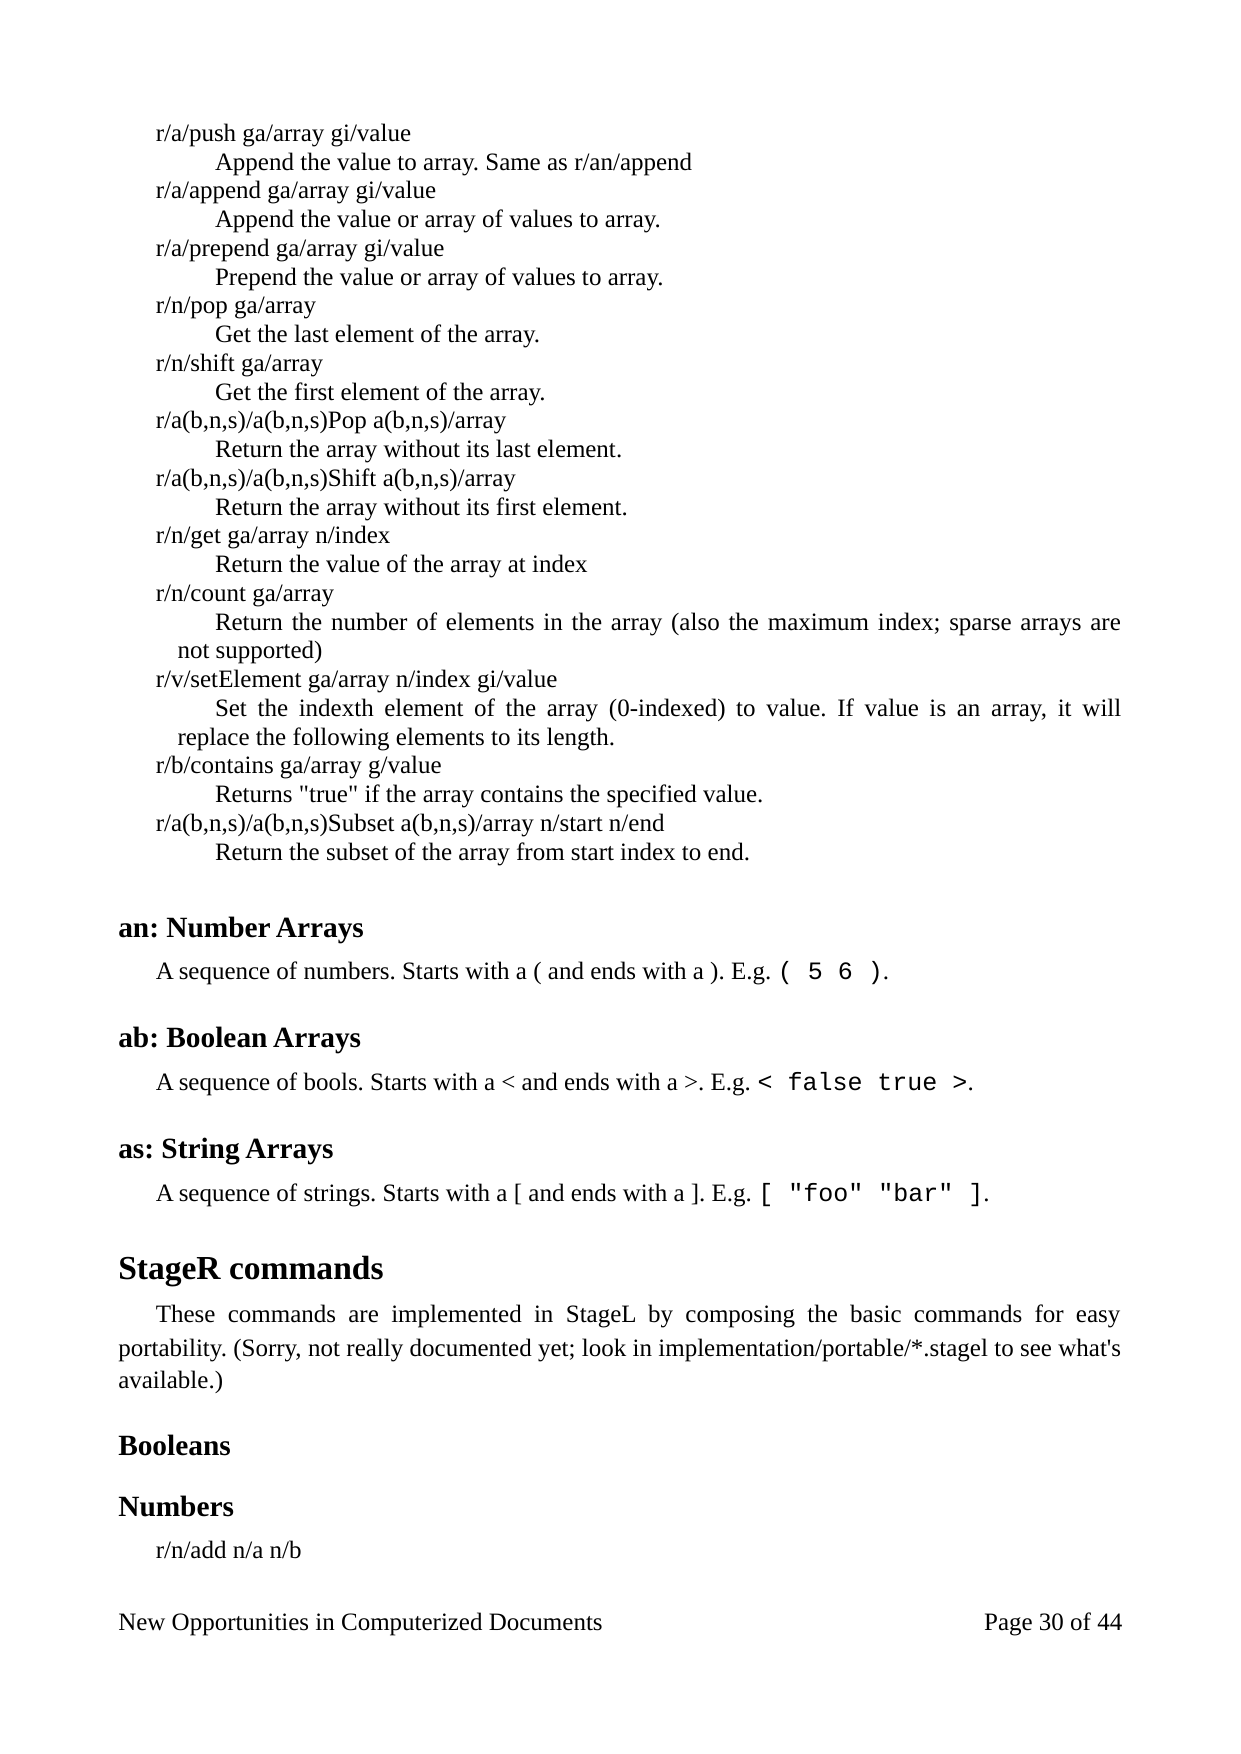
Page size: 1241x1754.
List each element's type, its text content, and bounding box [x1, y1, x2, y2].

subtitle r/a/prepend ga/array gi/value [118, 233, 1122, 262]
subtitle StageR commands [118, 1248, 1122, 1287]
subtitle r/a(b,n,s)/a(b,n,s)Shift a(b,n,s)/array [118, 463, 1122, 492]
subtitle r/n/count ga/array [118, 578, 1122, 607]
subtitle Booleans [118, 1428, 1122, 1462]
text A sequence of bools. Starts with a < and ends with a >. E.g. < false true >. [118, 1067, 1122, 1098]
list Append the value to array. Same as r/an/append [177, 147, 1122, 176]
subtitle r/a/push ga/array gi/value [118, 118, 1122, 147]
subtitle r/n/pop ga/array [118, 291, 1122, 319]
list Return the value of the array at index [177, 549, 1122, 578]
text A sequence of strings. Starts with a [ and ends with a ]. E.g. [ "foo" "bar" ]. [118, 1178, 1122, 1208]
list Set the indexth element of the array (0-indexed) to value. If value is an array, it will replace the following elements to its length. [177, 693, 1122, 751]
subtitle r/a(b,n,s)/a(b,n,s)Subset a(b,n,s)/array n/start n/end [118, 808, 1122, 837]
list Append the value or array of values to array. [177, 204, 1122, 233]
subtitle ab: Boolean Arrays [118, 1021, 1122, 1054]
subtitle Numbers [118, 1489, 1122, 1522]
list Return the subset of the array from start index to end. [177, 837, 1122, 866]
subtitle r/a(b,n,s)/a(b,n,s)Pop a(b,n,s)/array [118, 406, 1122, 434]
list Returns "true" if the array contains the specified value. [177, 779, 1122, 808]
list Prepend the value or array of values to array. [177, 262, 1122, 291]
subtitle r/n/add n/a n/b [118, 1535, 1122, 1564]
subtitle an: Number Arrays [118, 910, 1122, 943]
subtitle r/v/setElement ga/array n/index gi/value [118, 664, 1122, 693]
list Return the array without its first element. [177, 492, 1122, 521]
subtitle r/n/shift ga/array [118, 348, 1122, 377]
subtitle as: String Arrays [118, 1131, 1122, 1165]
subtitle r/a/append ga/array gi/value [118, 176, 1122, 204]
list Return the number of elements in the array (also the maximum index; sparse arrays are not supported) [177, 607, 1122, 664]
text A sequence of numbers. Starts with a ( and ends with a ). E.g. ( 5 6 ). [118, 956, 1122, 987]
subtitle r/b/contains ga/array g/value [118, 751, 1122, 779]
list Get the last element of the array. [177, 319, 1122, 348]
subtitle r/n/get ga/array n/index [118, 521, 1122, 549]
text These commands are implemented in StageL by composing the basic commands for easy portability. (Sorry, not really documented yet; look in implementation/portable/*.stagel to see what's available.) [118, 1299, 1122, 1394]
list Get the first element of the array. [177, 377, 1122, 406]
list Return the array without its last element. [177, 434, 1122, 463]
